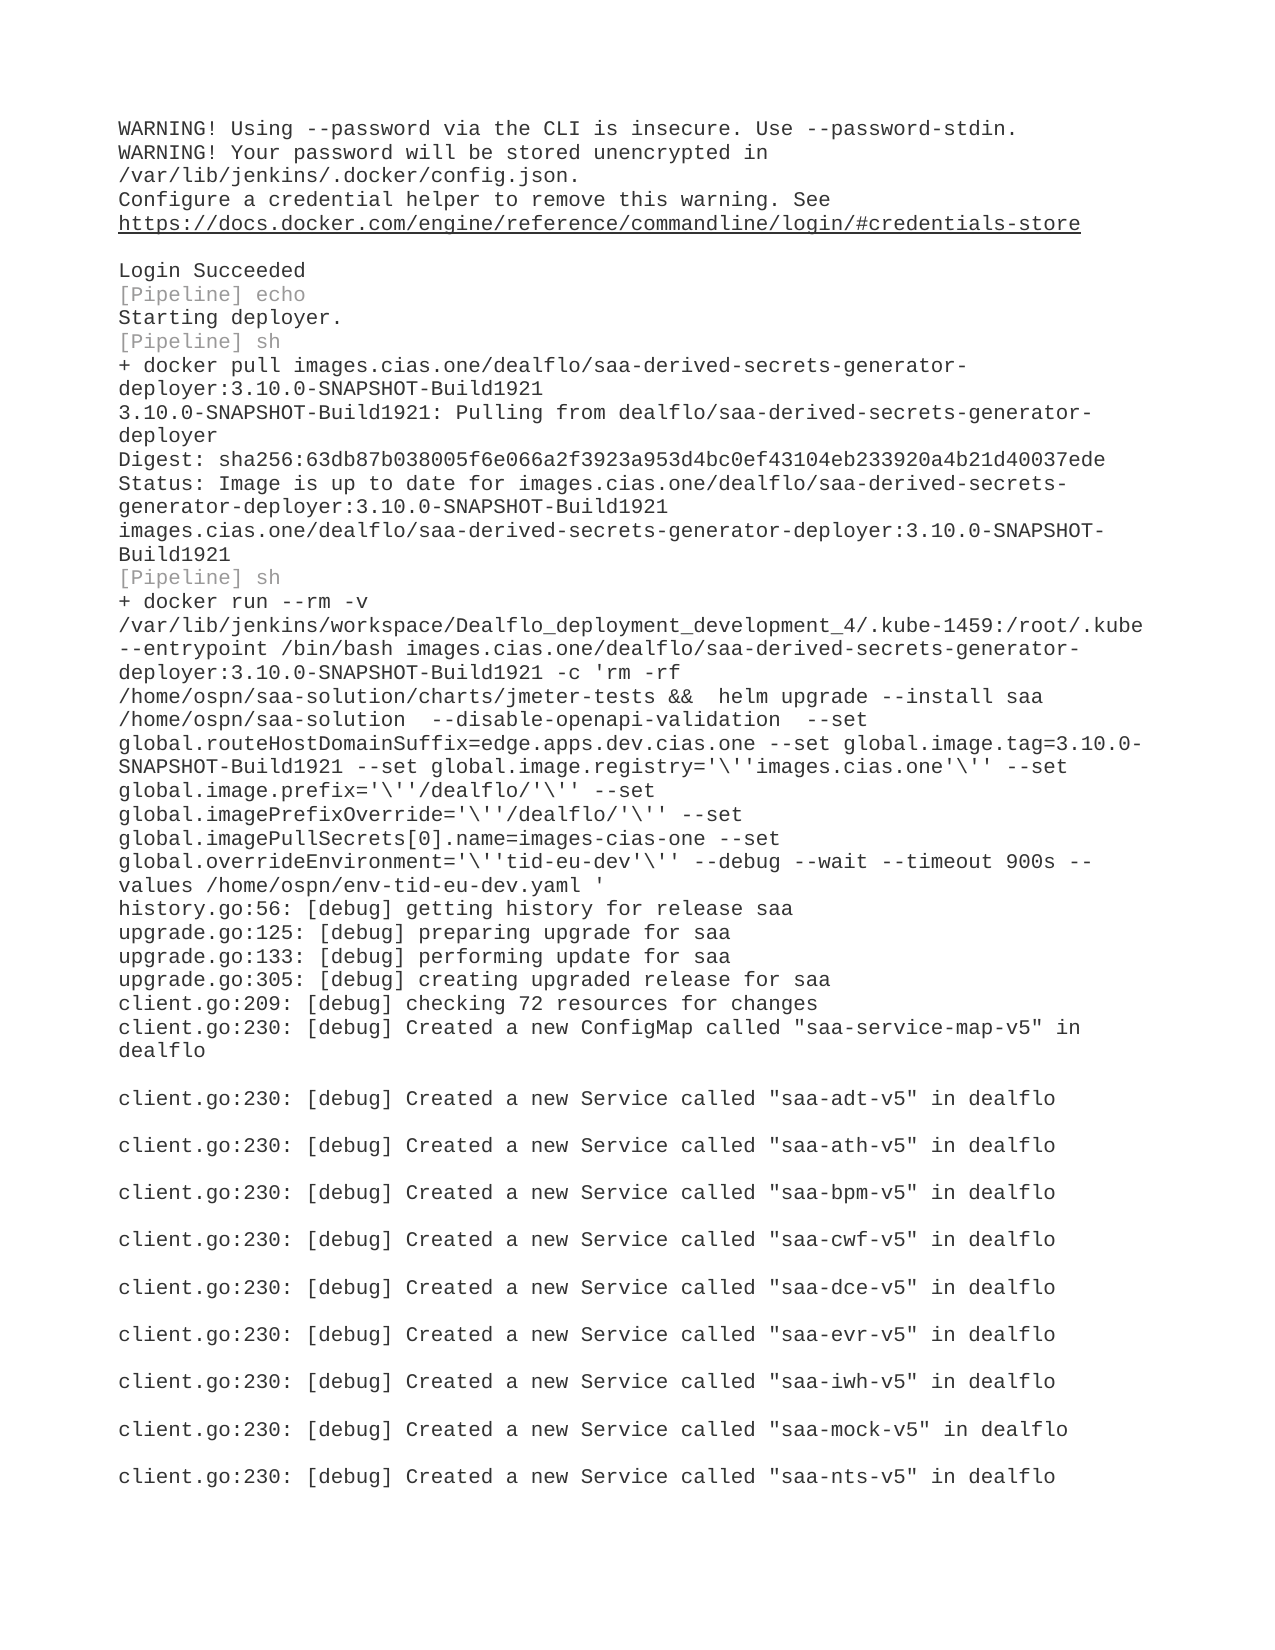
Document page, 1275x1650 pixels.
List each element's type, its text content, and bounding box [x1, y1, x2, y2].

text Status: Image is up to date for images.cias.one/dealflo/saa-derived-secrets-generator-deployer:3.10.0-SNAPSHOT-Build1921 [118, 473, 1157, 520]
text https://docs.docker.com/engine/reference/commandline/login/#credentials-store [118, 213, 1157, 236]
text client.go:230: [debug] Created a new Service called "saa-iwh-v5" in dealflo [118, 1371, 1157, 1395]
text client.go:230: [debug] Created a new Service called "saa-evr-v5" in dealflo [118, 1324, 1157, 1348]
text images.cias.one/dealflo/saa-derived-secrets-generator-deployer:3.10.0-SNAPSHOT-Build1921 [118, 520, 1157, 567]
text client.go:209: [debug] checking 72 resources for changes [118, 993, 1157, 1017]
text client.go:230: [debug] Created a new Service called "saa-adt-v5" in dealflo [118, 1088, 1157, 1111]
text 3.10.0-SNAPSHOT-Build1921: Pulling from dealflo/saa-derived-secrets-generator-deployer [118, 402, 1157, 449]
text client.go:230: [debug] Created a new Service called "saa-nts-v5" in dealflo [118, 1466, 1157, 1489]
text WARNING! Your password will be stored unencrypted in /var/lib/jenkins/.docker/config.json. [118, 142, 1157, 189]
text client.go:230: [debug] Created a new Service called "saa-mock-v5" in dealflo [118, 1419, 1157, 1442]
text client.go:230: [debug] Created a new Service called "saa-dce-v5" in dealflo [118, 1277, 1157, 1300]
text Configure a credential helper to remove this warning. See [118, 189, 1157, 213]
text Login Succeeded [118, 260, 1157, 284]
text Digest: sha256:63db87b038005f6e066a2f3923a953d4bc0ef43104eb233920a4b21d40037ede [118, 449, 1157, 473]
text client.go:230: [debug] Created a new Service called "saa-cwf-v5" in dealflo [118, 1229, 1157, 1253]
text [Pipeline] echo [118, 284, 1157, 307]
text client.go:230: [debug] Created a new ConfigMap called "saa-service-map-v5" in dealflo [118, 1017, 1157, 1064]
text client.go:230: [debug] Created a new Service called "saa-ath-v5" in dealflo [118, 1135, 1157, 1158]
text upgrade.go:133: [debug] performing update for saa [118, 946, 1157, 969]
text + docker pull images.cias.one/dealflo/saa-derived-secrets-generator-deployer:3.10.0-SNAPSHOT-Build1921 [118, 354, 1157, 402]
text upgrade.go:125: [debug] preparing upgrade for saa [118, 922, 1157, 946]
text [Pipeline] sh [118, 331, 1157, 354]
text client.go:230: [debug] Created a new Service called "saa-bpm-v5" in dealflo [118, 1182, 1157, 1206]
text [Pipeline] sh [118, 567, 1157, 591]
text + docker run --rm -v /var/lib/jenkins/workspace/Dealflo_deployment_development_4/.kube-1459:/root/.kube --entrypoint /bin/bash images.cias.one/dealflo/saa-derived-secrets-generator-deployer:3.10.0-SNAPSHOT-Build1921 -c 'rm -rf /home/ospn/saa-solution/charts/jmeter-tests && helm upgrade --install saa /home/ospn/saa-solution --disable-openapi-validation --set global.routeHostDomainSuffix=edge.apps.dev.cias.one --set global.image.tag=3.10.0-SNAPSHOT-Build1921 --set global.image.registry='\''images.cias.one'\'' --set global.image.prefix='\''/dealflo/'\'' --set global.imagePrefixOverride='\''/dealflo/'\'' --set global.imagePullSecrets[0].name=images-cias-one --set global.overrideEnvironment='\''tid-eu-dev'\'' --debug --wait --timeout 900s --values /home/ospn/env-tid-eu-dev.yaml ' [118, 591, 1157, 898]
text WARNING! Using --password via the CLI is insecure. Use --password-stdin. [118, 118, 1157, 142]
text history.go:56: [debug] getting history for release saa [118, 898, 1157, 922]
text Starting deployer. [118, 307, 1157, 331]
text upgrade.go:305: [debug] creating upgraded release for saa [118, 969, 1157, 993]
